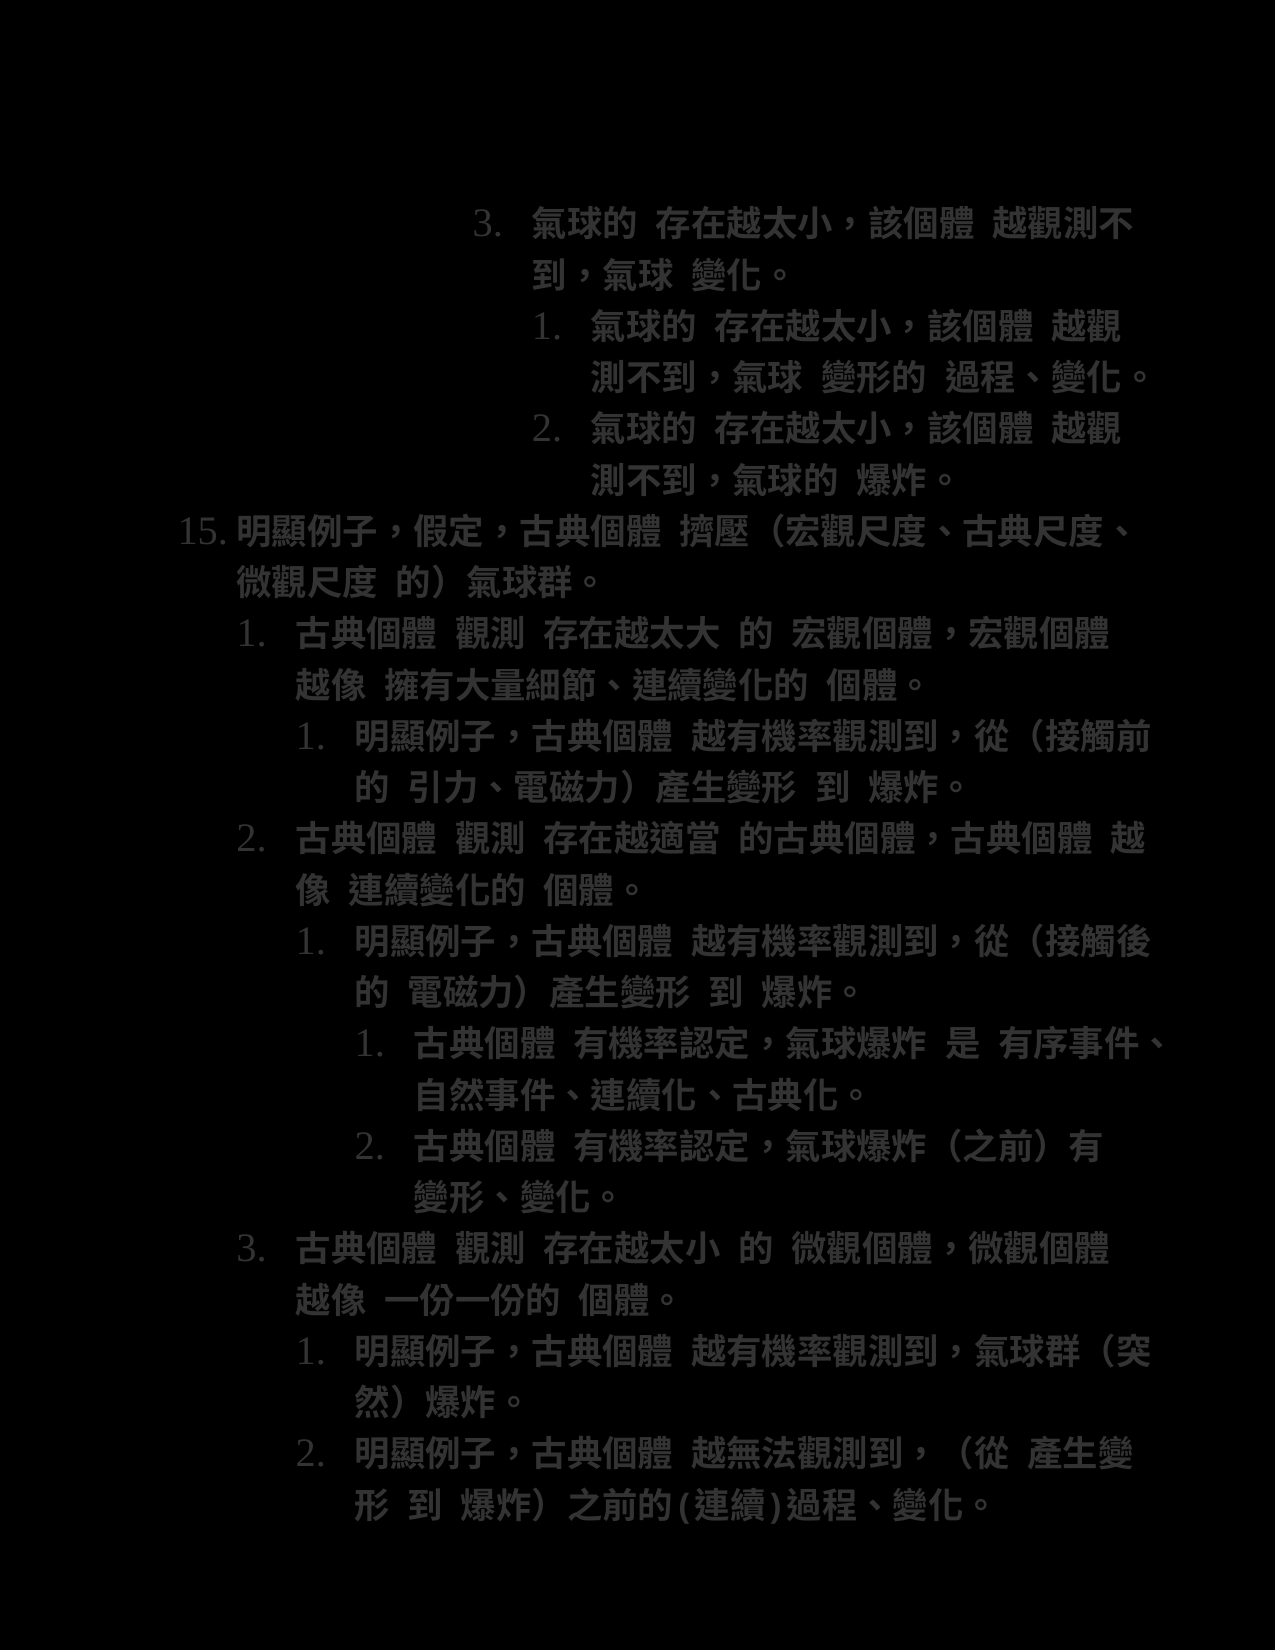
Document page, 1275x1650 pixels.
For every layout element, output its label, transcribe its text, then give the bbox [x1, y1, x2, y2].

list 古典個體 觀測 存在越太大 的 宏觀個體，宏觀個體 越像 擁有大量細節、連續變化的 個體。 [236, 606, 1157, 708]
list 氣球的 存在越太小，該個體 越觀測不到，氣球的 爆炸。 [532, 401, 1157, 503]
list 古典個體 有機率認定，氣球爆炸（之前）有 變形、變化。 [354, 1118, 1157, 1221]
list 明顯例子，假定，古典個體 擠壓（宏觀尺度、古典尺度、微觀尺度 的）氣球群。 [177, 503, 1157, 606]
list 古典個體 有機率認定，氣球爆炸 是 有序事件、自然事件、連續化、古典化。 [354, 1016, 1157, 1118]
list 明顯例子，古典個體 越有機率觀測到，從（接觸後的 電磁力）產生變形 到 爆炸。 [295, 913, 1157, 1016]
list 明顯例子，古典個體 越無法觀測到，（從 產生變形 到 爆炸）之前的(連續)過程、變化。 [295, 1426, 1157, 1528]
list 明顯例子，古典個體 越有機率觀測到，氣球群（突然）爆炸。 [295, 1323, 1157, 1426]
list 氣球的 存在越太小，該個體 越觀測不到，氣球 變形的 過程、變化。 [532, 298, 1157, 401]
list 古典個體 觀測 存在越適當 的古典個體，古典個體 越像 連續變化的 個體。 [236, 811, 1157, 913]
list 明顯例子，古典個體 越有機率觀測到，從（接觸前的 引力、電磁力）產生變形 到 爆炸。 [295, 708, 1157, 811]
list 古典個體 觀測 存在越太小 的 微觀個體，微觀個體 越像 一份一份的 個體。 [236, 1221, 1157, 1323]
list 氣球的 存在越太小，該個體 越觀測不到，氣球 變化。 [472, 196, 1157, 298]
